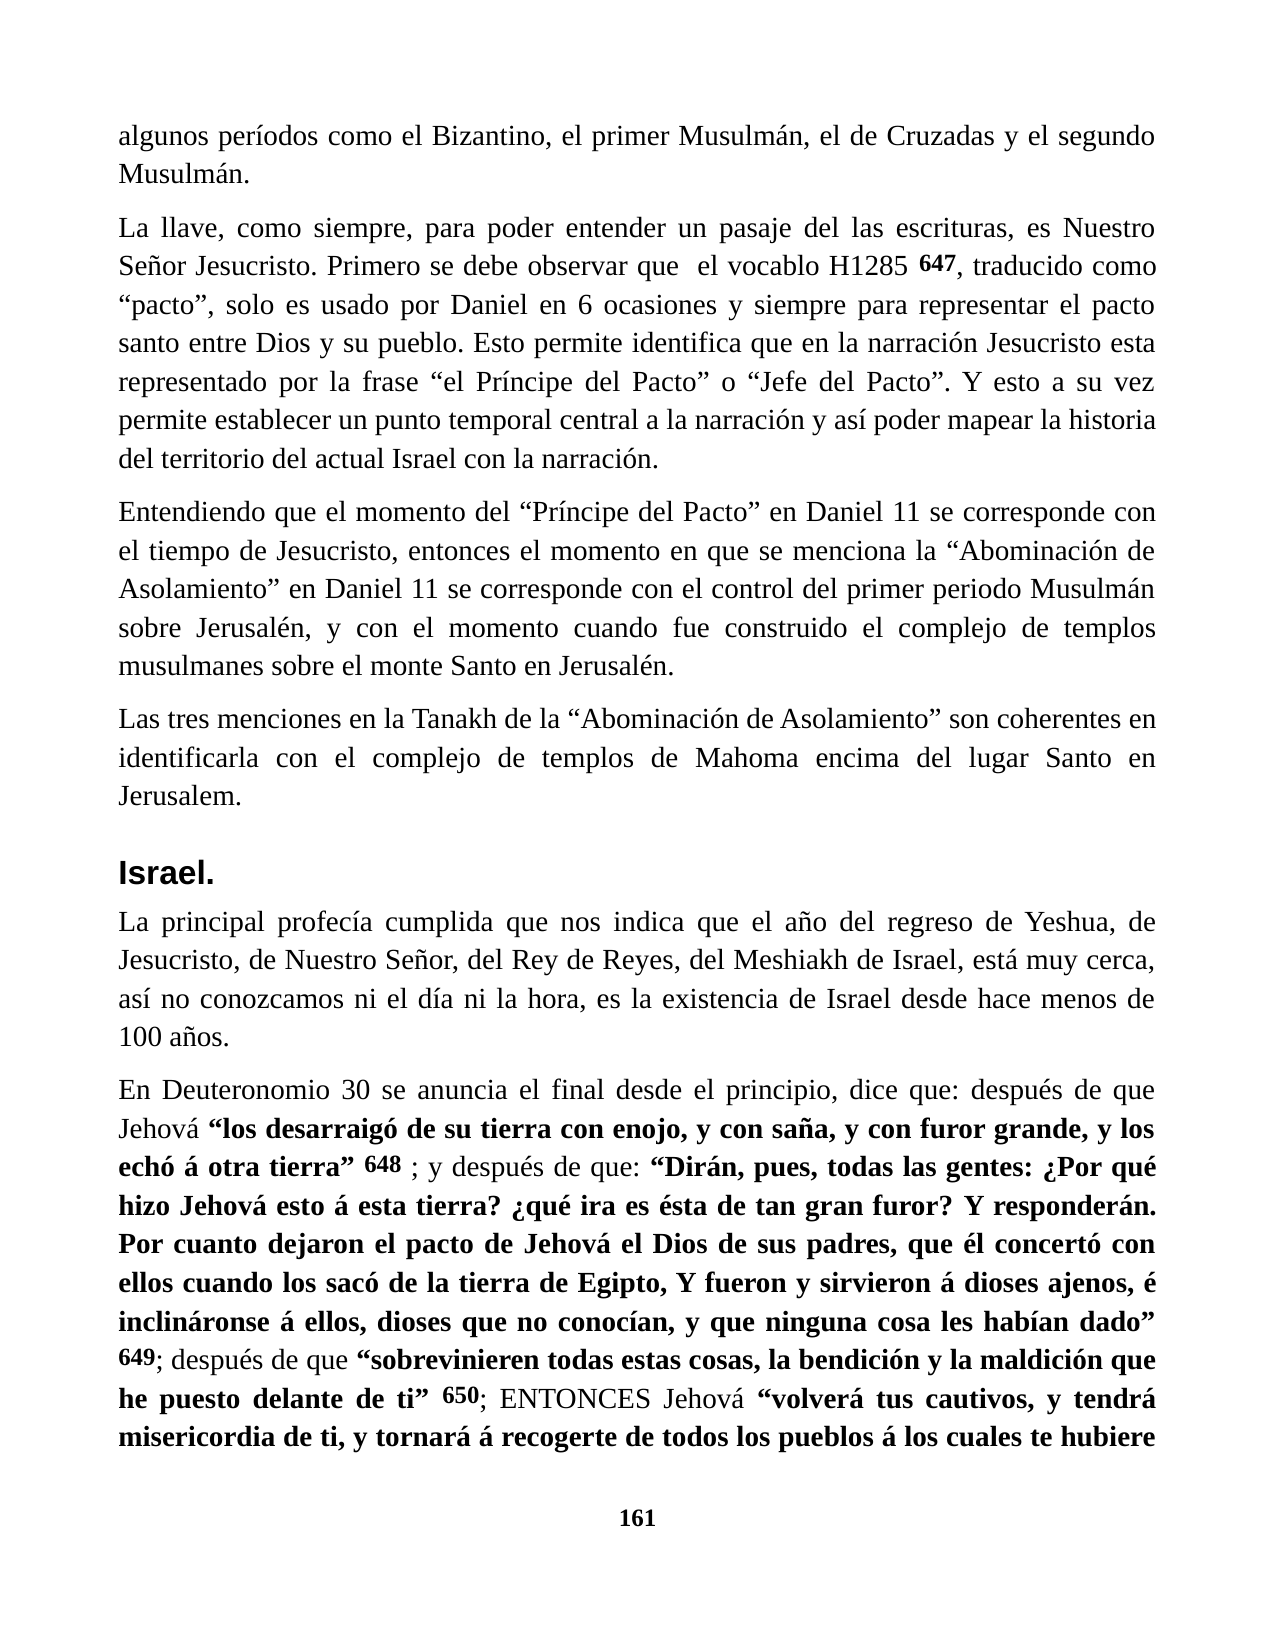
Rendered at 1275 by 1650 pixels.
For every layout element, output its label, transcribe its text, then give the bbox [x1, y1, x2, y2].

text La principal profecía cumplida que nos indica que el año del regreso de Yeshua, de Jesucristo, de Nuestro Señor, del Rey de Reyes, del Meshiakh de Israel, está muy cerca, así no conozcamos ni el día ni la hora, es la existencia de Israel desde hace menos de 100 años. [118, 904, 1157, 1053]
text Entendiendo que el momento del “Príncipe del Pacto” en Daniel 11 se corresponde con el tiempo de Jesucristo, entonces el momento en que se menciona la “Abominación de Asolamiento” en Daniel 11 se corresponde con el control del primer periodo Musulmán sobre Jerusalén, y con el momento cuando fue construido el complejo de templos musulmanes sobre el monte Santo en Jerusalén. [118, 494, 1157, 682]
text algunos períodos como el Bizantino, el primer Musulmán, el de Cruzadas y el segundo Musulmán. [118, 118, 1157, 190]
text Las tres menciones en la Tanakh de la “Abominación de Asolamiento” son coherentes en identificarla con el complejo de templos de Mahoma encima del lugar Santo en Jerusalem. [118, 701, 1157, 812]
subtitle Israel. [118, 852, 1157, 891]
text En Deuteronomio 30 se anuncia el final desde el principio, dice que: después de que Jehová “los desarraigó de su tierra con enojo, y con saña, y con furor grande, y los echó á otra tierra” ; y después de que: “Dirán, pues, todas las gentes: ¿Por qué hizo Jehová esto á esta tierra? ¿qué ira es ésta de tan gran furor? Y responderán. Por cuanto dejaron el pacto de Jehová el Dios de sus padres, que él concertó con ellos cuando los sacó de la tierra de Egipto, Y fueron y sirvieron á dioses ajenos, é inclináronse á ellos, dioses que no conocían, y que ninguna cosa les habían dado” ; después de que “sobrevinieren todas estas cosas, la bendición y la maldición que he puesto delante de ti” ; ENTONCES Jehová “volverá tus cautivos, y tendrá misericordia de ti, y tornará á recogerte de todos los pueblos á los cuales te hubiere [118, 1072, 1157, 1453]
text La llave, como siempre, para poder entender un pasaje del las escrituras, es Nuestro Señor Jesucristo. Primero se debe observar que el vocablo H1285 , traducido como “pacto”, solo es usado por Daniel en 6 ocasiones y siempre para representar el pacto santo entre Dios y su pueblo. Esto permite identifica que en la narración Jesucristo esta representado por la frase “el Príncipe del Pacto” o “Jefe del Pacto”. Y esto a su vez permite establecer un punto temporal central a la narración y así poder mapear la historia del territorio del actual Israel con la narración. [118, 210, 1157, 474]
